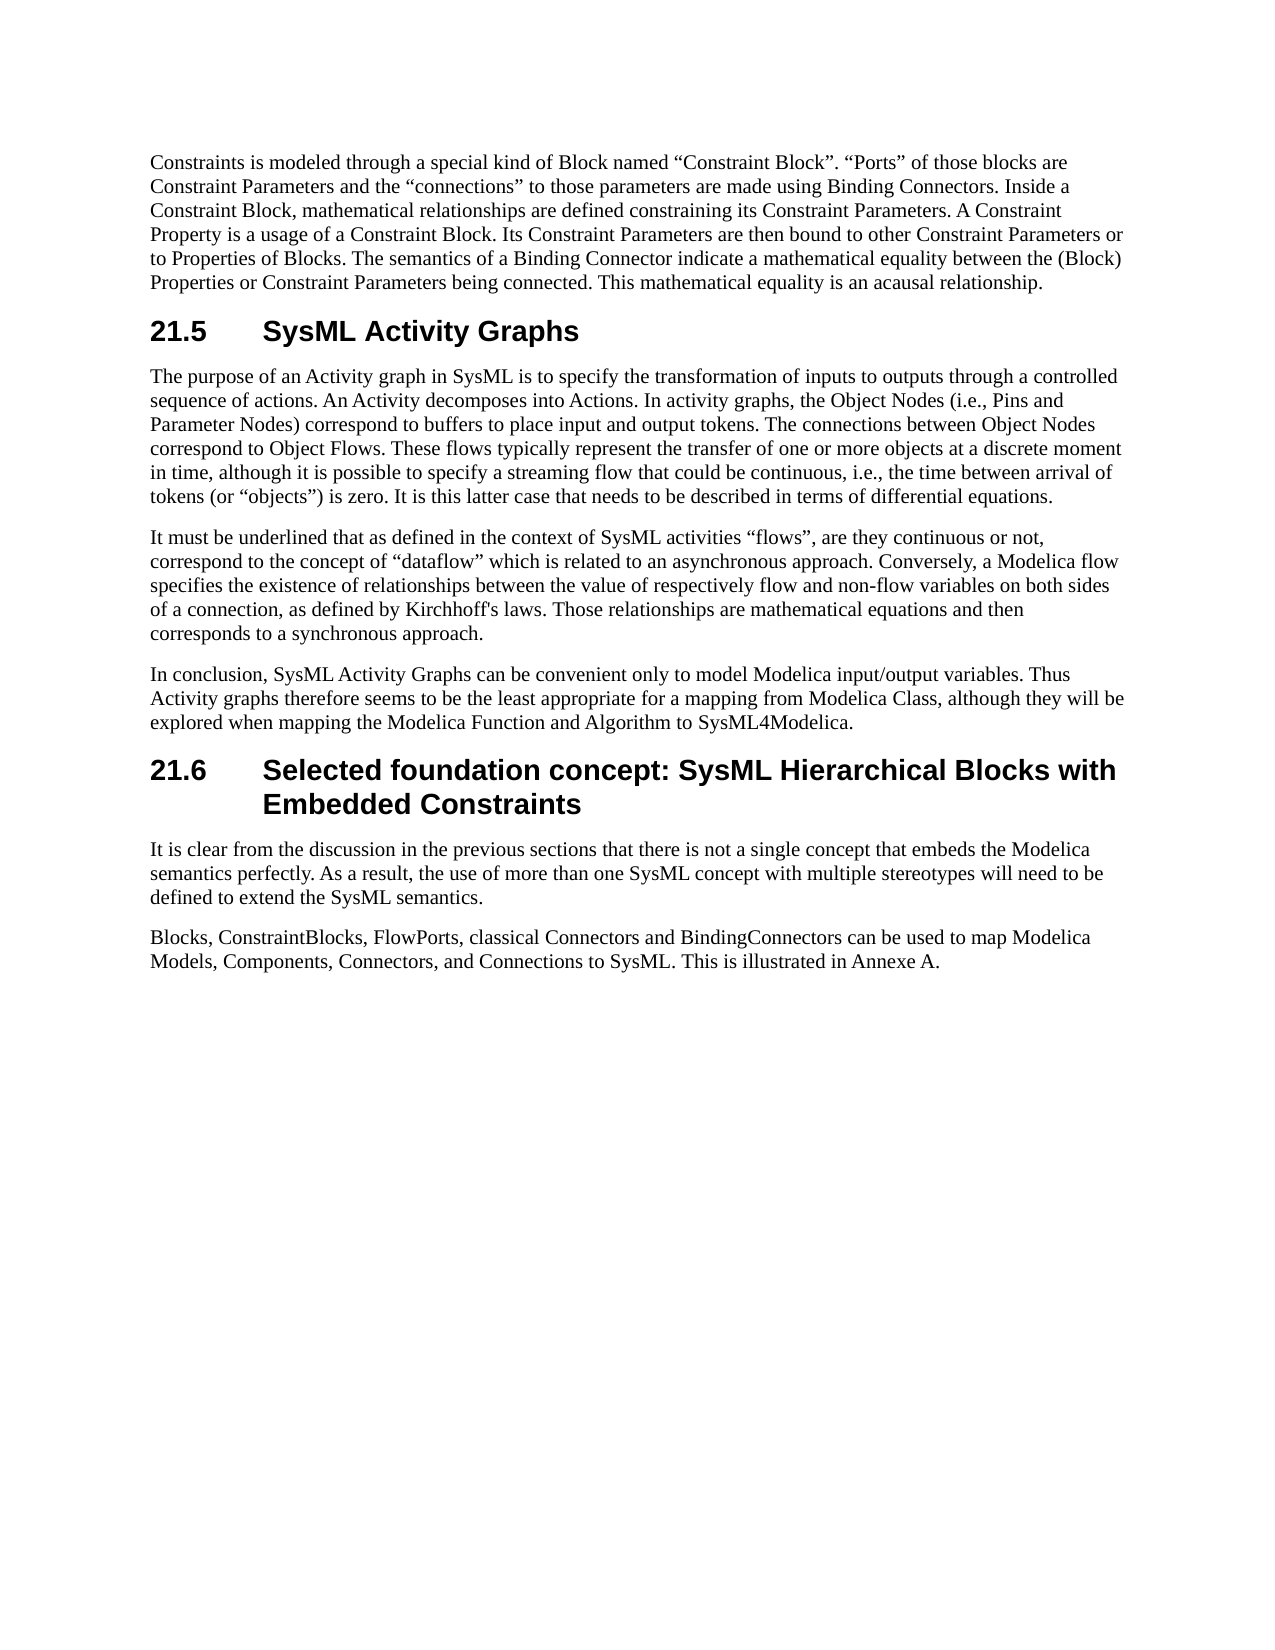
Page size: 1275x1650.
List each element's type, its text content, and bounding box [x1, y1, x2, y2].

text Constraints is modeled through a special kind of Block named “Constraint Block”. “Ports” of those blocks are Constraint Parameters and the “connections” to those parameters are made using Binding Connectors. Inside a Constraint Block, mathematical relationships are defined constraining its Constraint Parameters. A Constraint Property is a usage of a Constraint Block. Its Constraint Parameters are then bound to other Constraint Parameters or to Properties of Blocks. The semantics of a Binding Connector indicate a mathematical equality between the (Block) Properties or Constraint Parameters being connected. This mathematical equality is an acausal relationship. [150, 150, 1125, 294]
text Blocks, ConstraintBlocks, FlowPorts, classical Connectors and BindingConnectors can be used to map Modelica Models, Components, Connectors, and Connections to SysML. This is illustrated in Annexe A. [150, 925, 1125, 973]
subtitle Selected foundation concept: SysML Hierarchical Blocks with Embedded Constraints [150, 753, 1125, 820]
text It must be underlined that as defined in the context of SysML activities “flows”, are they continuous or not, correspond to the concept of “dataflow” which is related to an asynchronous approach. Conversely, a Modelica flow specifies the existence of relationships between the value of respectively flow and non-flow variables on both sides of a connection, as defined by Kirchhoff's laws. Those relationships are mathematical equations and then corresponds to a synchronous approach. [150, 525, 1125, 645]
text The purpose of an Activity graph in SysML is to specify the transformation of inputs to outputs through a controlled sequence of actions. An Activity decomposes into Actions. In activity graphs, the Object Nodes (i.e., Pins and Parameter Nodes) correspond to buffers to place input and output tokens. The connections between Object Nodes correspond to Object Flows. These flows typically represent the transfer of one or more objects at a discrete moment in time, although it is possible to specify a streaming flow that could be continuous, i.e., the time between arrival of tokens (or “objects”) is zero. It is this latter case that needs to be described in terms of differential equations. [150, 364, 1125, 508]
text It is clear from the discussion in the previous sections that there is not a single concept that embeds the Modelica semantics perfectly. As a result, the use of more than one SysML concept with multiple stereotypes will need to be defined to extend the SysML semantics. [150, 837, 1125, 909]
subtitle SysML Activity Graphs [150, 314, 1125, 347]
text In conclusion, SysML Activity Graphs can be convenient only to model Modelica input/output variables. Thus Activity graphs therefore seems to be the least appropriate for a mapping from Modelica Class, although they will be explored when mapping the Modelica Function and Algorithm to SysML4Modelica. [150, 661, 1125, 734]
